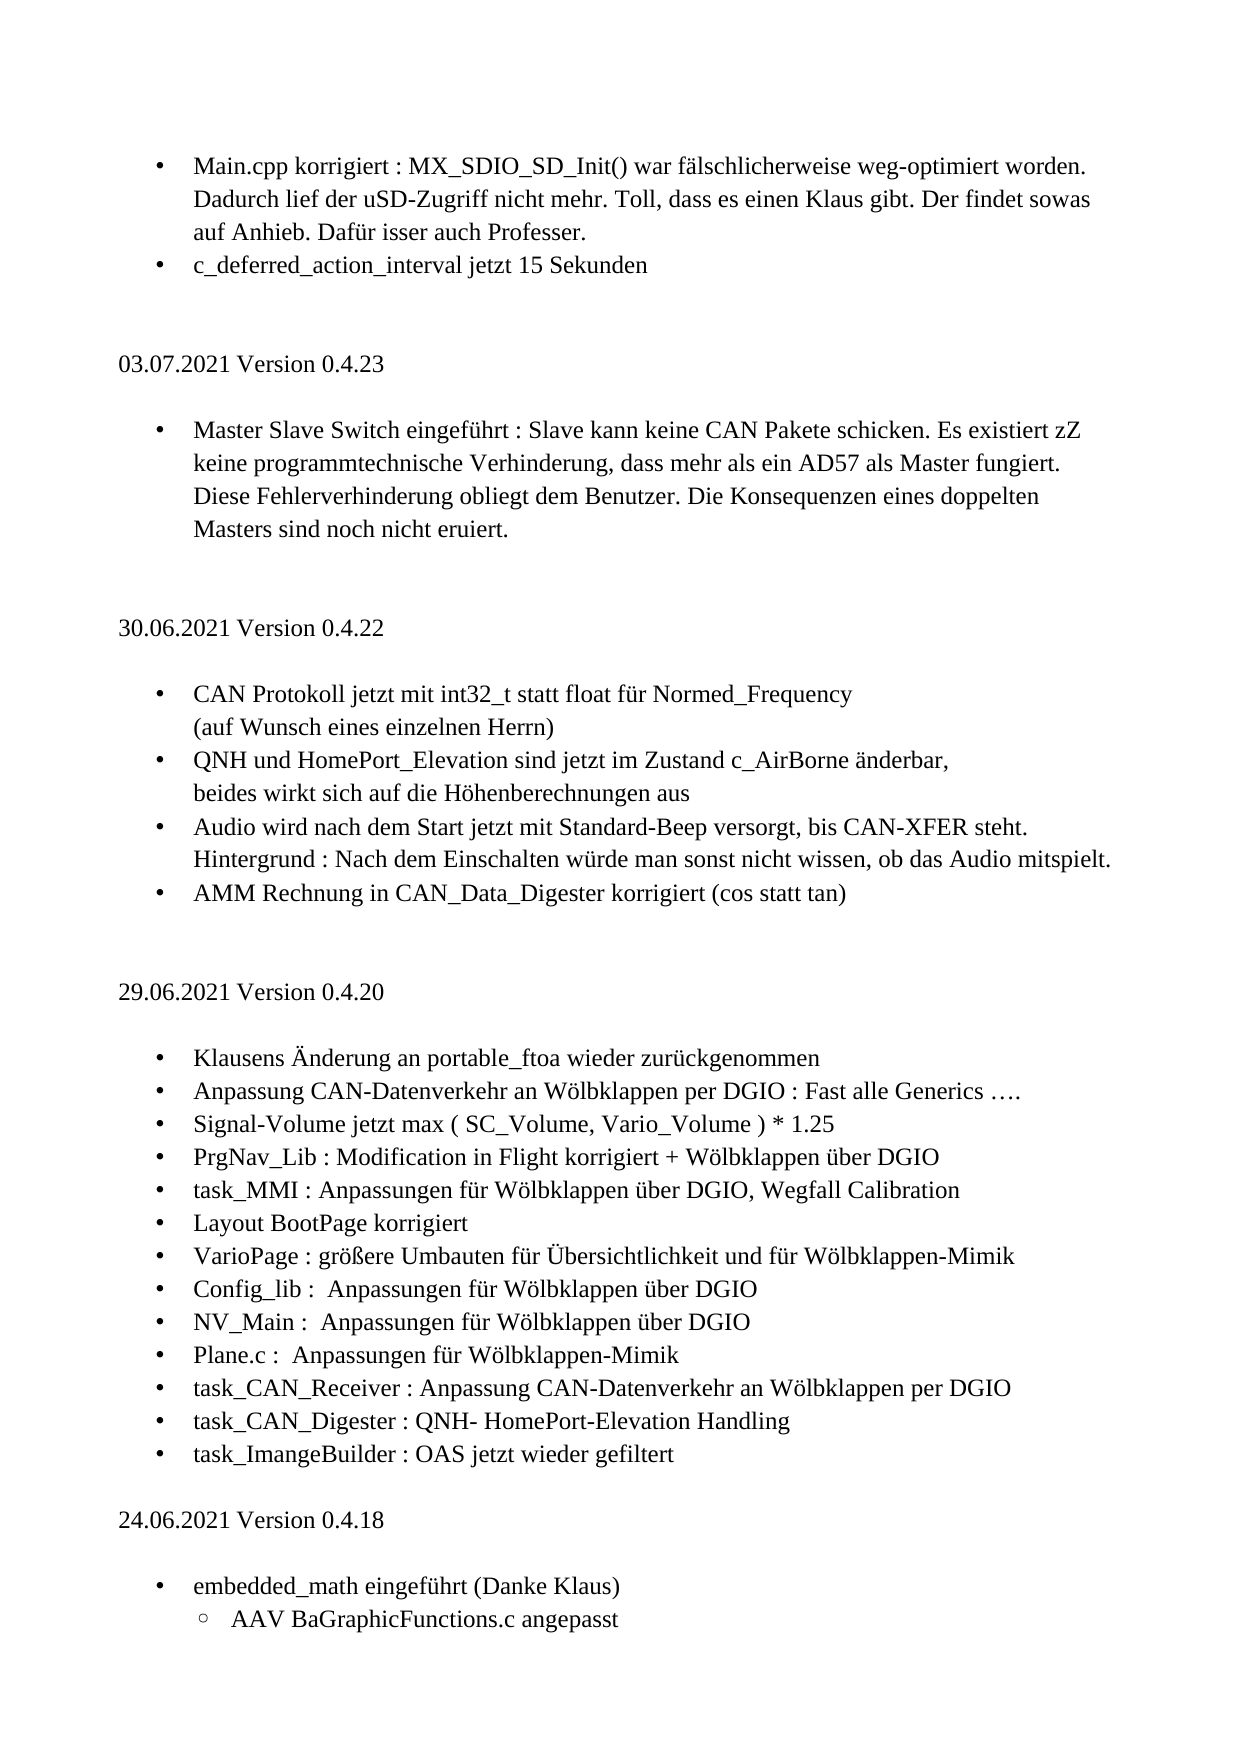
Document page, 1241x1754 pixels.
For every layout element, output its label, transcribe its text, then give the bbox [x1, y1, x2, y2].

list Master Slave Switch eingeführt : Slave kann keine CAN Pakete schicken. Es existiert zZ keine programmtechnische Verhinderung, dass mehr als ein AD57 als Master fungiert. Diese Fehlerverhinderung obliegt dem Benutzer. Die Konsequenzen eines doppelten Masters sind noch nicht eruiert. [156, 415, 1122, 543]
text 03.07.2021 Version 0.4.23 [118, 349, 1122, 378]
list QNH und HomePort_Elevation sind jetzt im Zustand c_AirBorne änderbar, beides wirkt sich auf die Höhenberechnungen aus [156, 746, 1122, 807]
list Audio wird nach dem Start jetzt mit Standard-Beep versorgt, bis CAN-XFER steht. Hintergrund : Nach dem Einschalten würde man sonst nicht wissen, ob das Audio mitspielt. [156, 812, 1122, 873]
list NV_Main : Anpassungen für Wölbklappen über DGIO [156, 1307, 1122, 1336]
list CAN Protokoll jetzt mit int32_t statt float für Normed_Frequency (auf Wunsch eines einzelnen Herrn) [156, 679, 1122, 741]
text 30.06.2021 Version 0.4.22 [118, 613, 1122, 642]
list PrgNav_Lib : Modification in Flight korrigiert + Wölbklappen über DGIO [156, 1142, 1122, 1171]
text 24.06.2021 Version 0.4.18 [118, 1505, 1122, 1534]
list embedded_math eingeführt (Danke Klaus) [156, 1571, 1122, 1600]
list Config_lib : Anpassungen für Wölbklappen über DGIO [156, 1274, 1122, 1303]
list task_CAN_Receiver : Anpassung CAN-Datenverkehr an Wölbklappen per DGIO [156, 1373, 1122, 1402]
list AAV BaGraphicFunctions.c angepasst [193, 1604, 1122, 1633]
list c_deferred_action_interval jetzt 15 Sekunden [156, 250, 1122, 345]
list Klausens Änderung an portable_ftoa wieder zurückgenommen [156, 1043, 1122, 1071]
list task_ImangeBuilder : OAS jetzt wieder gefiltert [156, 1439, 1122, 1468]
list task_CAN_Digester : QNH- HomePort-Elevation Handling [156, 1406, 1122, 1435]
list Plane.c : Anpassungen für Wölbklappen-Mimik [156, 1340, 1122, 1369]
list Main.cpp korrigiert : MX_SDIO_SD_Init() war fälschlicherweise weg-optimiert worden. Dadurch lief der uSD-Zugriff nicht mehr. Toll, dass es einen Klaus gibt. Der findet sowas auf Anhieb. Dafür isser auch Professer. [156, 151, 1122, 246]
list Signal-Volume jetzt max ( SC_Volume, Vario_Volume ) * 1.25 [156, 1109, 1122, 1137]
list VarioPage : größere Umbauten für Übersichtlichkeit und für Wölbklappen-Mimik [156, 1241, 1122, 1269]
list Layout BootPage korrigiert [156, 1208, 1122, 1237]
list task_MMI : Anpassungen für Wölbklappen über DGIO, Wegfall Calibration [156, 1175, 1122, 1203]
text 29.06.2021 Version 0.4.20 [118, 977, 1122, 1005]
list AMM Rechnung in CAN_Data_Digester korrigiert (cos statt tan) [156, 878, 1122, 906]
list Anpassung CAN-Datenverkehr an Wölbklappen per DGIO : Fast alle Generics …. [156, 1076, 1122, 1104]
